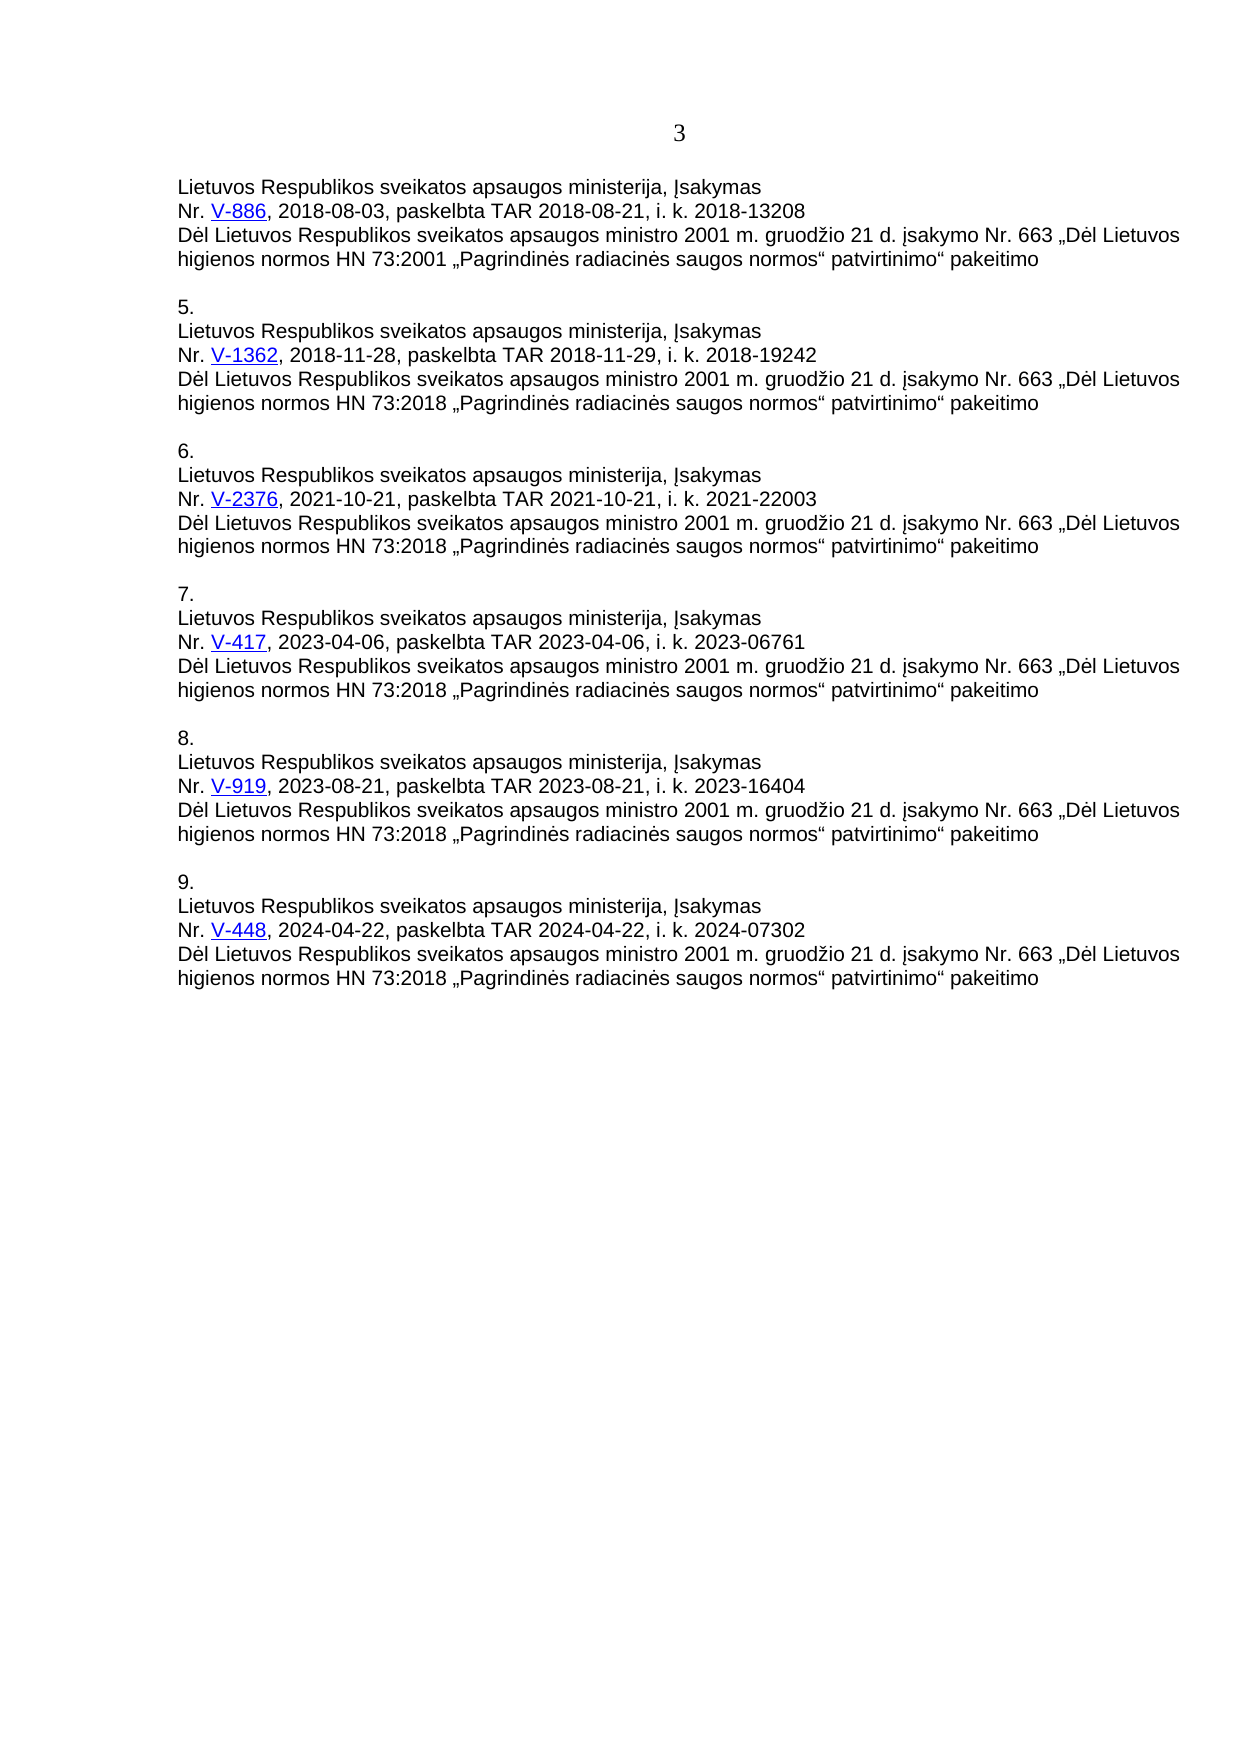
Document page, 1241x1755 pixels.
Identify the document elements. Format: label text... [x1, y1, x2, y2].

text Lietuvos Respublikos sveikatos apsaugos ministerija, Įsakymas [177, 319, 1181, 343]
text 7. [177, 582, 1181, 606]
text Dėl Lietuvos Respublikos sveikatos apsaugos ministro 2001 m. gruodžio 21 d. įsakymo Nr. 663 „Dėl Lietuvos higienos normos HN 73:2018 „Pagrindinės radiacinės saugos normos“ patvirtinimo“ pakeitimo [177, 654, 1181, 702]
text Nr. V-448, 2024-04-22, paskelbta TAR 2024-04-22, i. k. 2024-07302 [177, 918, 1181, 942]
text Nr. V-2376, 2021-10-21, paskelbta TAR 2021-10-21, i. k. 2021-22003 [177, 486, 1181, 510]
text Dėl Lietuvos Respublikos sveikatos apsaugos ministro 2001 m. gruodžio 21 d. įsakymo Nr. 663 „Dėl Lietuvos higienos normos HN 73:2018 „Pagrindinės radiacinės saugos normos“ patvirtinimo“ pakeitimo [177, 798, 1181, 846]
text 8. [177, 726, 1181, 750]
text Lietuvos Respublikos sveikatos apsaugos ministerija, Įsakymas [177, 894, 1181, 918]
text Lietuvos Respublikos sveikatos apsaugos ministerija, Įsakymas [177, 750, 1181, 774]
text 6. [177, 438, 1181, 462]
text Nr. V-886, 2018-08-03, paskelbta TAR 2018-08-21, i. k. 2018-13208 [177, 199, 1181, 223]
text Nr. V-417, 2023-04-06, paskelbta TAR 2023-04-06, i. k. 2023-06761 [177, 630, 1181, 654]
text Lietuvos Respublikos sveikatos apsaugos ministerija, Įsakymas [177, 175, 1181, 199]
text Dėl Lietuvos Respublikos sveikatos apsaugos ministro 2001 m. gruodžio 21 d. įsakymo Nr. 663 „Dėl Lietuvos higienos normos HN 73:2018 „Pagrindinės radiacinės saugos normos“ patvirtinimo“ pakeitimo [177, 367, 1181, 414]
text Dėl Lietuvos Respublikos sveikatos apsaugos ministro 2001 m. gruodžio 21 d. įsakymo Nr. 663 „Dėl Lietuvos higienos normos HN 73:2018 „Pagrindinės radiacinės saugos normos“ patvirtinimo“ pakeitimo [177, 942, 1181, 989]
text Dėl Lietuvos Respublikos sveikatos apsaugos ministro 2001 m. gruodžio 21 d. įsakymo Nr. 663 „Dėl Lietuvos higienos normos HN 73:2001 „Pagrindinės radiacinės saugos normos“ patvirtinimo“ pakeitimo [177, 223, 1181, 271]
text 5. [177, 295, 1181, 319]
text Lietuvos Respublikos sveikatos apsaugos ministerija, Įsakymas [177, 606, 1181, 630]
text Lietuvos Respublikos sveikatos apsaugos ministerija, Įsakymas [177, 462, 1181, 486]
text 9. [177, 870, 1181, 894]
text Dėl Lietuvos Respublikos sveikatos apsaugos ministro 2001 m. gruodžio 21 d. įsakymo Nr. 663 „Dėl Lietuvos higienos normos HN 73:2018 „Pagrindinės radiacinės saugos normos“ patvirtinimo“ pakeitimo [177, 510, 1181, 558]
text Nr. V-1362, 2018-11-28, paskelbta TAR 2018-11-29, i. k. 2018-19242 [177, 343, 1181, 367]
text Nr. V-919, 2023-08-21, paskelbta TAR 2023-08-21, i. k. 2023-16404 [177, 774, 1181, 798]
